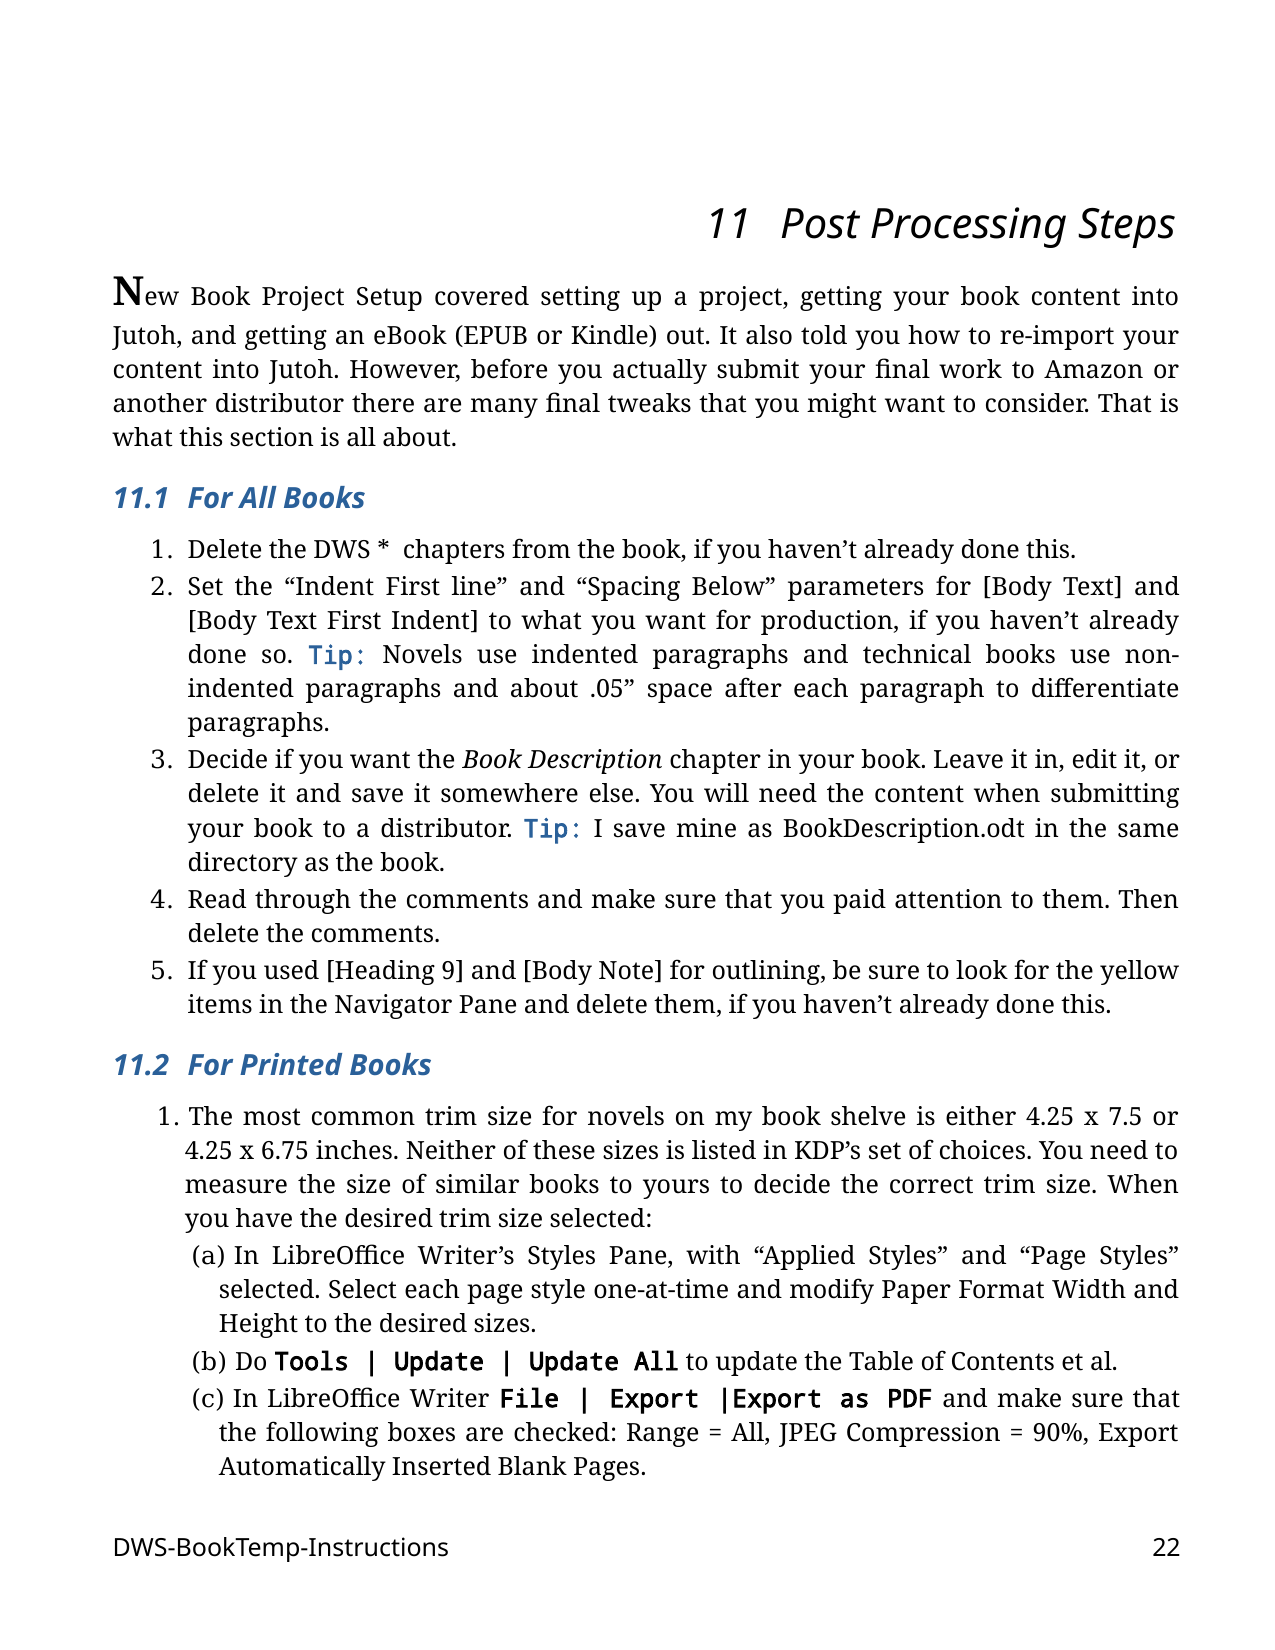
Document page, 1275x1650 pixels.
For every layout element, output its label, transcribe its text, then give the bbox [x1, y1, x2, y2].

text New Book Project Setup covered setting up a project, getting your book content into Jutoh, and getting an eBook (EPUB or Kindle) out. It also told you how to re-import your content into Jutoh. However, before you actually submit your final work to Amazon or another distributor there are many final tweaks that you might want to consider. That is what this section is all about. [112, 263, 1181, 453]
list Read through the comments and make sure that you paid attention to them. Then delete the comments. [150, 881, 1181, 949]
list The most common trim size for novels on my book shelve is either 4.25 x 7.5 or 4.25 x 6.75 inches. Neither of these sizes is listed in KDP’s set of choices. You need to measure the size of similar books to yours to decide the correct trim size. When you have the desired trim size selected: [148, 1099, 1181, 1235]
list If you used [Heading 9] and [Body Note] for outlining, be sure to look for the yellow items in the Navigator Pane and delete them, if you haven’t already done this. [150, 952, 1181, 1021]
list In LibreOffice Writer’s Styles Pane, with “Applied Styles” and “Page Styles” selected. Select each page style one-at-time and modify Paper Format Width and Height to the desired sizes. [183, 1238, 1181, 1340]
subtitle For all books [112, 477, 1181, 517]
list In LibreOffice Writer File | Export |Export as PDF and make sure that the following boxes are checked: Range = All, JPEG Compression = 90%, Export Automatically Inserted Blank Pages. [183, 1380, 1181, 1482]
subtitle Post Processing Steps [112, 194, 1181, 251]
list Set the “Indent First line” and “Spacing Below” parameters for [Body Text] and [Body Text First Indent] to what you want for production, if you haven’t already done so. Tip: Novels use indented paragraphs and technical books use non-indented paragraphs and about .05” space after each paragraph to differentiate paragraphs. [150, 569, 1181, 739]
list Delete the DWS * chapters from the book, if you haven’t already done this. [150, 532, 1181, 566]
list Do Tools | Update | Update All to update the Table of Contents et al. [183, 1343, 1181, 1377]
subtitle For Printed books [112, 1044, 1181, 1084]
list Decide if you want the Book Description chapter in your book. Leave it in, edit it, or delete it and save it somewhere else. You will need the content when submitting your book to a distributor. Tip: I save mine as BookDescription.odt in the same directory as the book. [150, 742, 1181, 878]
